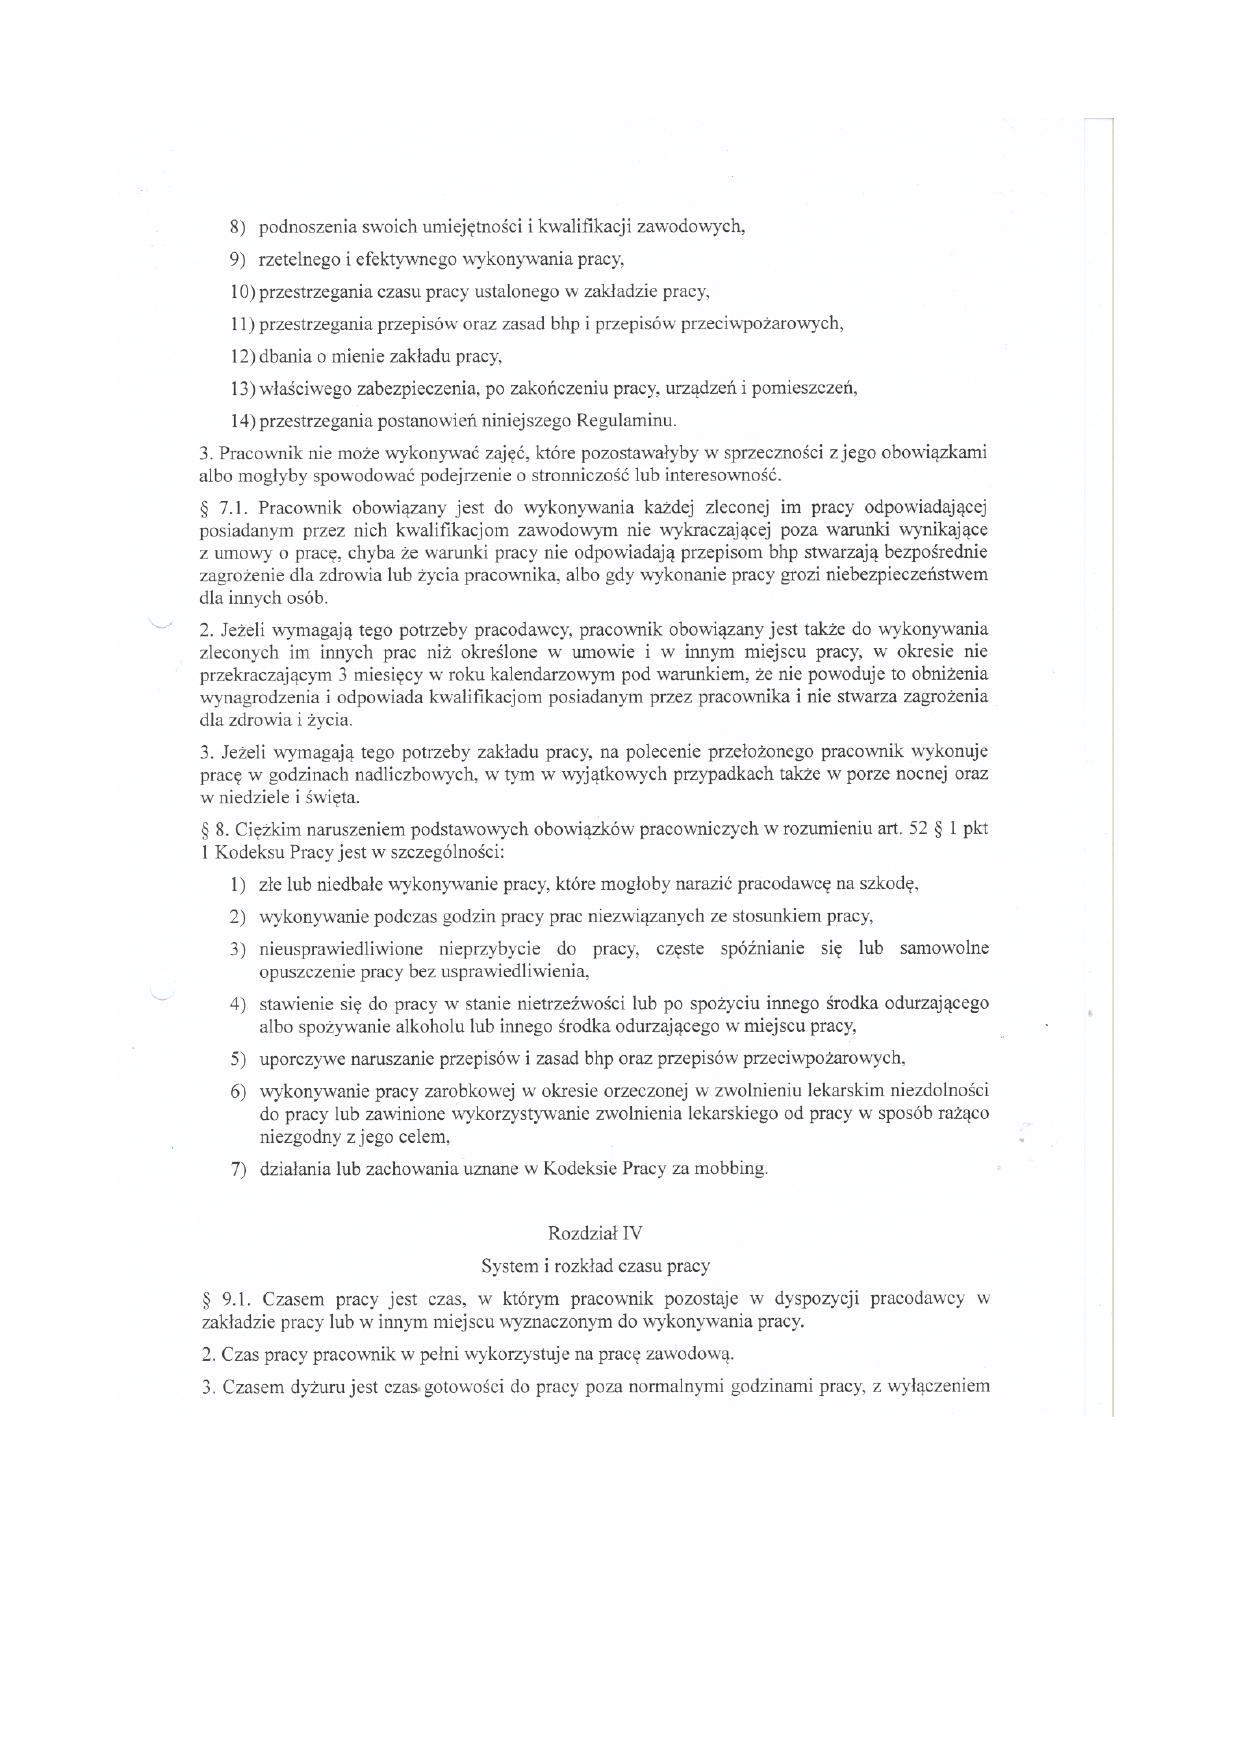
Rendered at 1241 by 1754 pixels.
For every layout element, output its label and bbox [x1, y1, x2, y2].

picture [118, 118, 1123, 1417]
